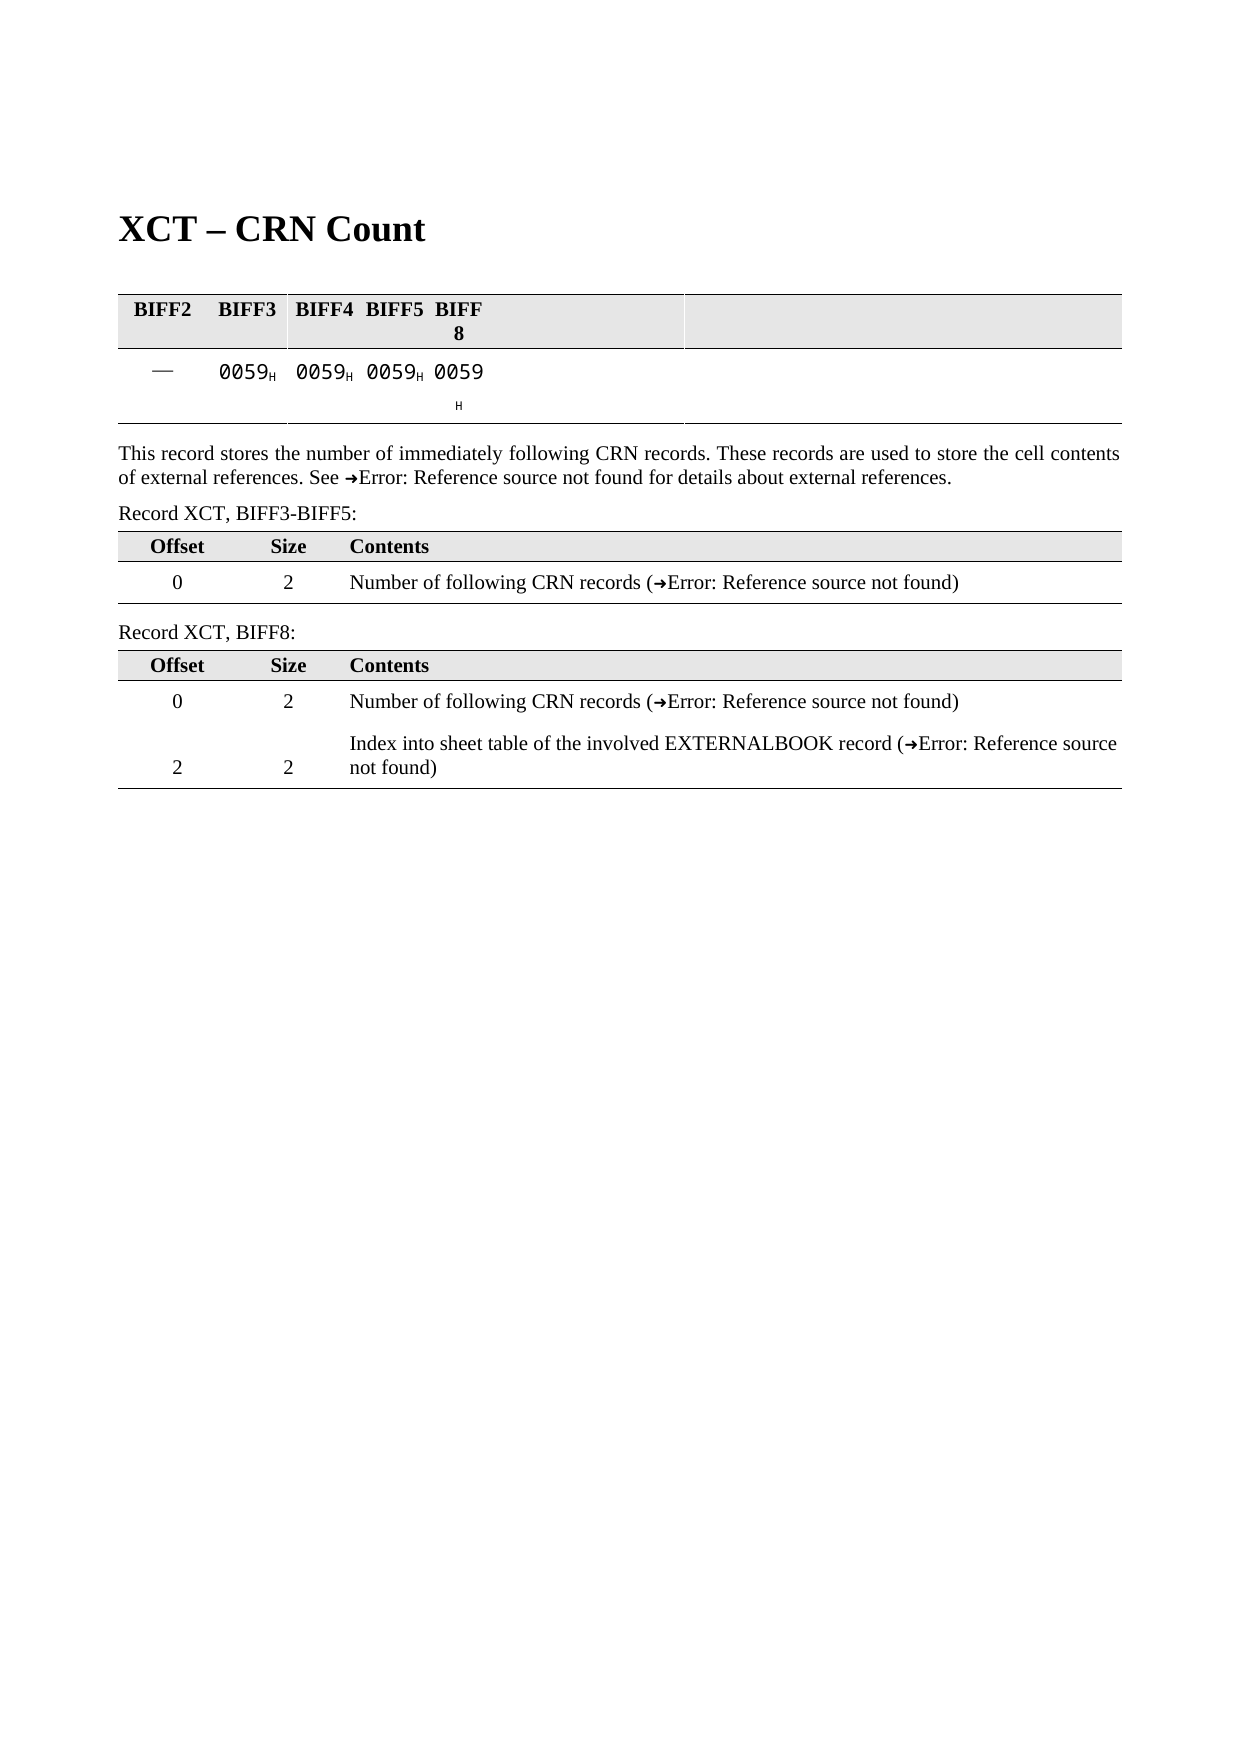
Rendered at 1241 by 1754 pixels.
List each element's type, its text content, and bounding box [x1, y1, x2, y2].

table_cell [642, 349, 684, 423]
table_header BIFF4 [288, 295, 361, 348]
table_header BIFF3 [207, 295, 287, 348]
table_cell 2 [236, 681, 340, 722]
table_cell 0059H [428, 349, 489, 423]
table_header BIFF2 [118, 295, 207, 348]
table_header [685, 295, 1122, 348]
table_header [489, 295, 545, 348]
table_header [545, 295, 596, 348]
table_cell Index into sheet table of the involved EXTERNALBOOK record (➜5.38) [340, 722, 1122, 788]
table_header Contents [340, 651, 1122, 680]
table_header Contents [340, 532, 1122, 561]
table_cell 2 [236, 562, 340, 603]
table_cell 0 [118, 562, 236, 603]
table_header Size [236, 532, 340, 561]
table_header Offset [118, 532, 236, 561]
text This record stores the number of immediately following CRN records. These records are used to store the cell contents of external references. See ➜4.10 for details about external references. [118, 441, 1122, 489]
table_header [596, 295, 642, 348]
table_cell 2 [118, 722, 236, 788]
table_cell [545, 349, 596, 423]
table_cell [489, 349, 545, 423]
table_cell 0059H [361, 349, 428, 423]
table_cell 2 [236, 722, 340, 788]
table_cell 0059H [288, 349, 361, 423]
table_header Offset [118, 651, 236, 680]
table_cell Number of following CRN records (➜5.23) [340, 681, 1122, 722]
table_cell [685, 349, 1122, 423]
table_header [642, 295, 684, 348]
text Record XCT, BIFF8: [118, 620, 1122, 644]
text Record XCT, BIFF3-BIFF5: [118, 501, 1122, 525]
table_header Size [236, 651, 340, 680]
table_cell 0059H [207, 349, 287, 423]
table_cell — [118, 349, 207, 423]
table_cell [596, 349, 642, 423]
table_header BIFF5 [361, 295, 428, 348]
table_cell 0 [118, 681, 236, 722]
subtitle XCT – CRN Count [118, 207, 1122, 250]
table_header BIFF8 [428, 295, 489, 348]
table_cell Number of following CRN records (➜5.23) [340, 562, 1122, 603]
